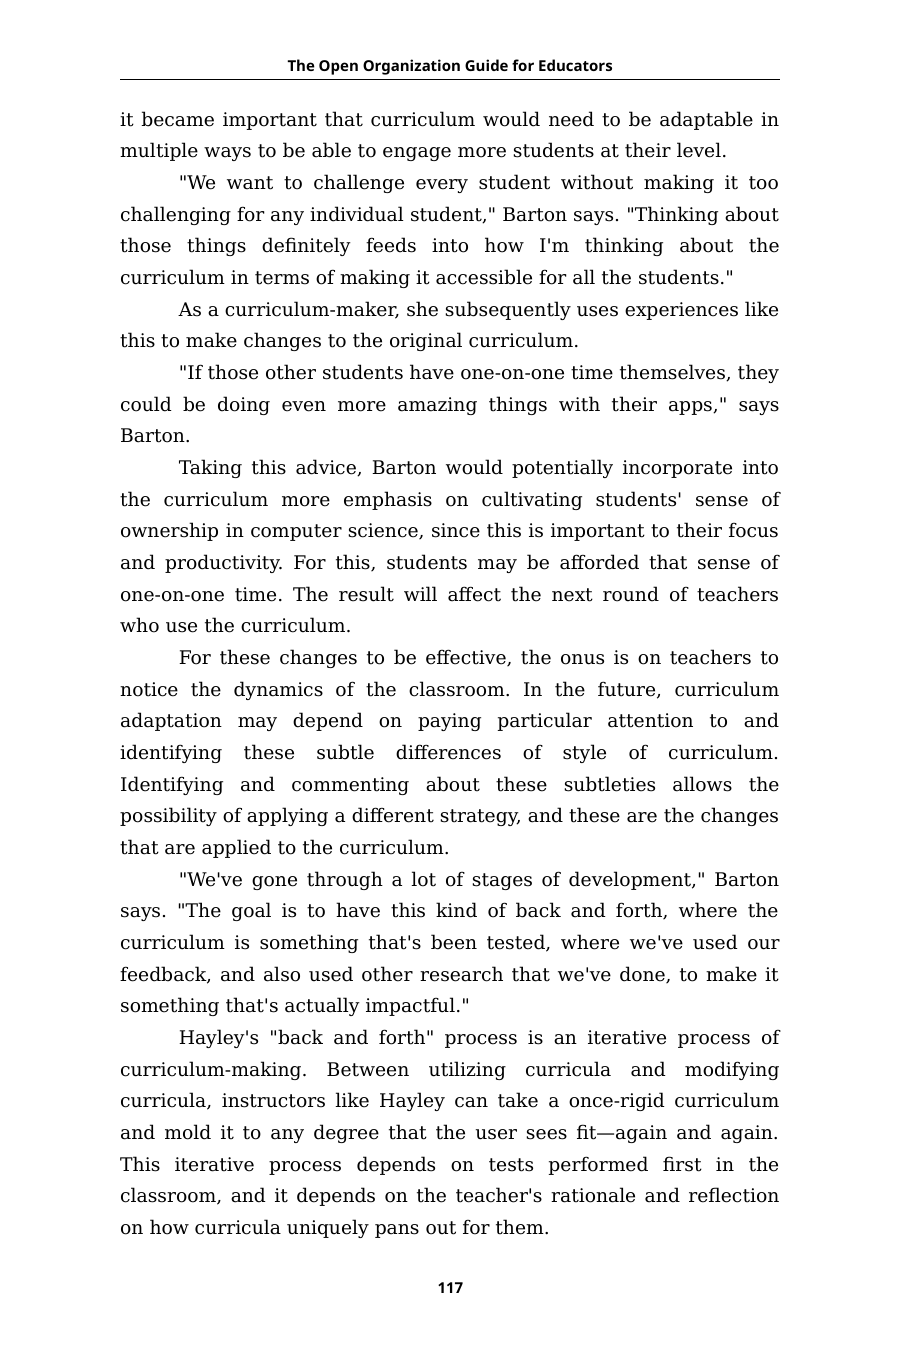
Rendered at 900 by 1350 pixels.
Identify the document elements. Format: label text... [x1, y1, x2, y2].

text Hayley's "back and forth" process is an iterative process of curriculum-making. Between utilizing curricula and modifying curricula, instructors like Hayley can take a once-rigid curriculum and mold it to any degree that the user sees fit—again and again. This iterative process depends on tests performed first in the classroom, and it depends on the teacher's rationale and reflection on how curricula uniquely pans out for them. [120, 1027, 780, 1239]
text "If those other students have one-on-one time themselves, they could be doing even more amazing things with their apps," says Barton. [120, 362, 780, 447]
text As a curriculum-maker, she subsequently uses experiences like this to make changes to the original curriculum. [120, 299, 780, 352]
text Taking this advice, Barton would potentially incorporate into the curriculum more emphasis on cultivating students' sense of ownership in computer science, since this is important to their focus and productivity. For this, students may be afforded that sense of one-on-one time. The result will affect the next round of teachers who use the curriculum. [120, 457, 780, 637]
text it became important that curriculum would need to be adaptable in multiple ways to be able to engage more students at their level. [120, 109, 780, 162]
text "We've gone through a lot of stages of development," Barton says. "The goal is to have this kind of back and forth, where the curriculum is something that's been tested, where we've used our feedback, and also used other research that we've done, to make it something that's actually impactful." [120, 869, 780, 1017]
text "We want to challenge every student without making it too challenging for any individual student," Barton says. "Thinking about those things definitely feeds into how I'm thinking about the curriculum in terms of making it accessible for all the students." [120, 172, 780, 289]
text For these changes to be effective, the onus is on teachers to notice the dynamics of the classroom. In the future, curriculum adaptation may depend on paying particular attention to and identifying these subtle differences of style of curriculum. Identifying and commenting about these subtleties allows the possibility of applying a different strategy, and these are the changes that are applied to the curriculum. [120, 647, 780, 859]
